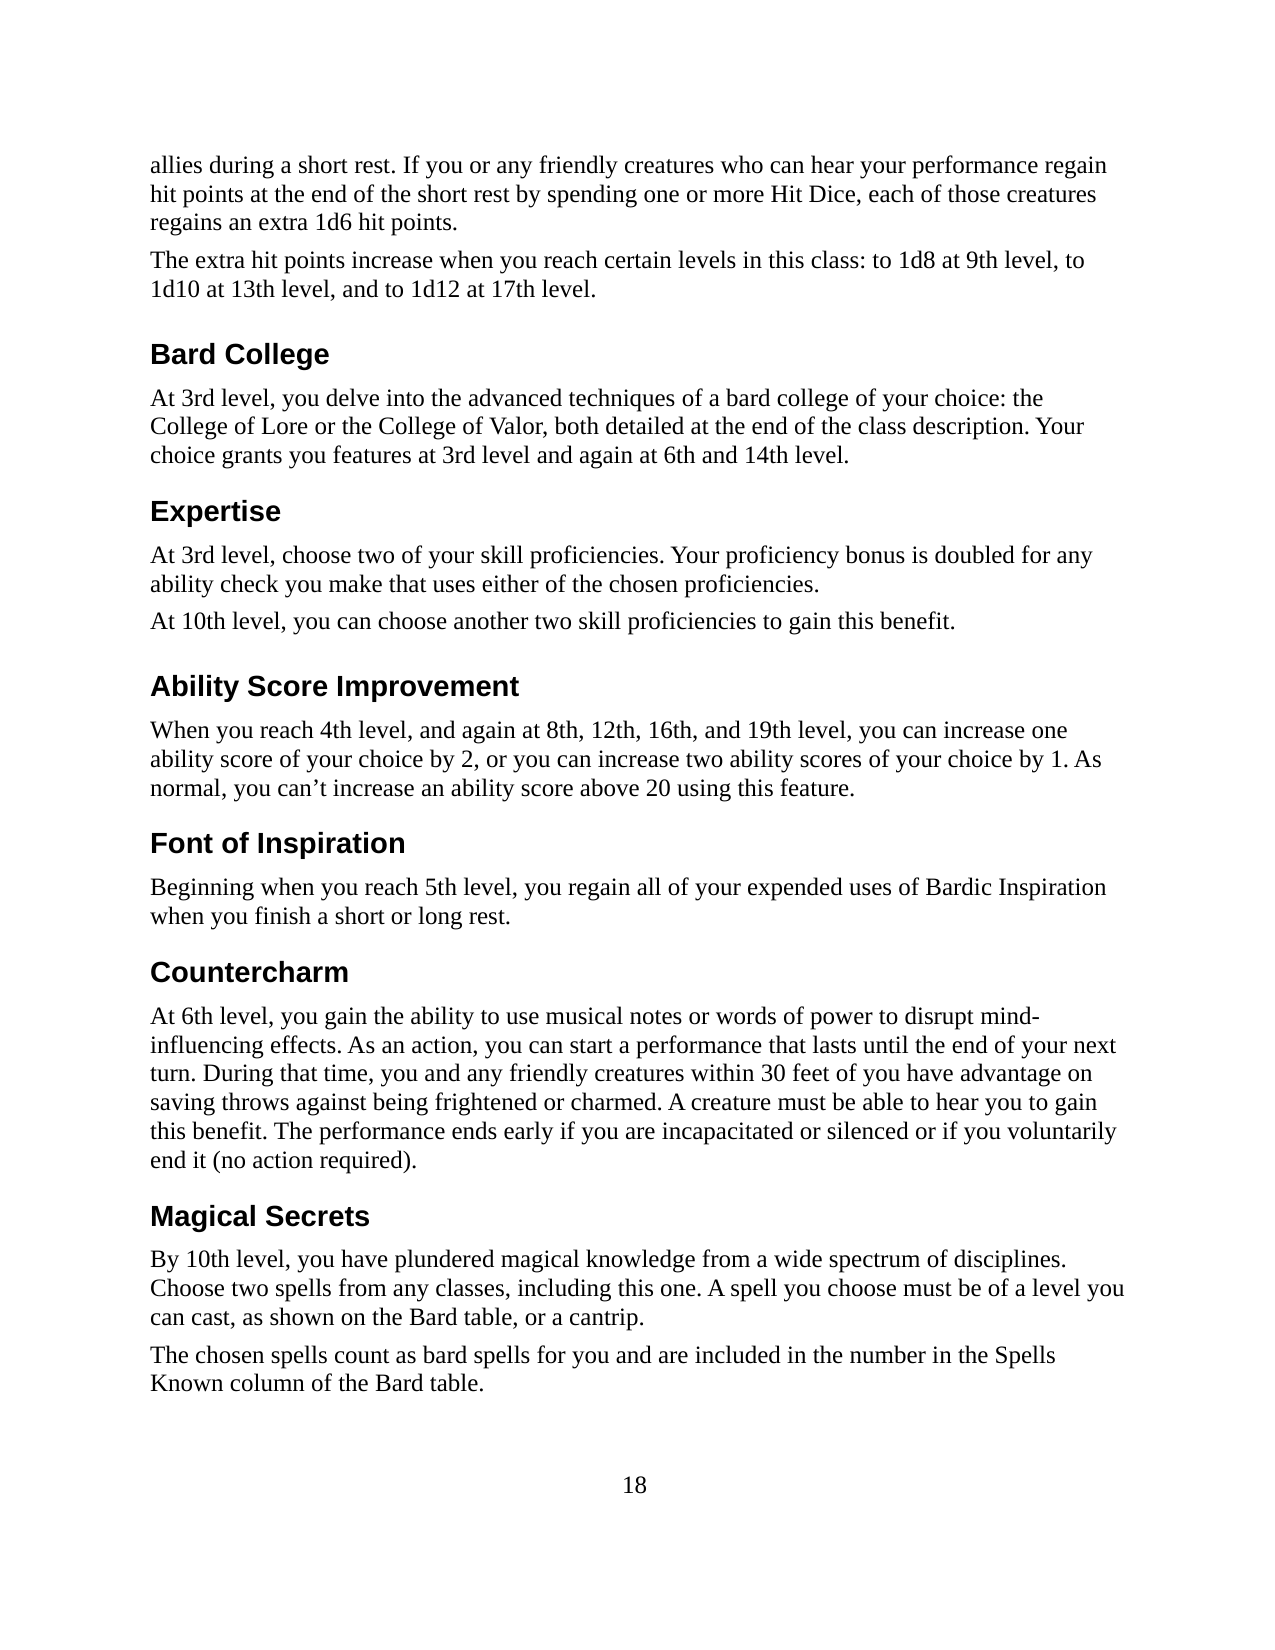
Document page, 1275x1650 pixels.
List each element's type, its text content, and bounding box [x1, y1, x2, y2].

subtitle Bard College [150, 337, 1125, 370]
text By 10th level, you have plundered magical knowledge from a wide spectrum of disciplines. Choose two spells from any classes, including this one. A spell you choose must be of a level you can cast, as shown on the Bard table, or a cantrip. [150, 1244, 1125, 1331]
text At 3rd level, choose two of your skill proficiencies. Your proficiency bonus is doubled for any ability check you make that uses either of the chosen proficiencies. [150, 540, 1125, 597]
text At 3rd level, you delve into the advanced techniques of a bard college of your choice: the College of Lore or the College of Valor, both detailed at the end of the class description. Your choice grants you features at 3rd level and again at 6th and 14th level. [150, 383, 1125, 469]
text Beginning when you reach 5th level, you regain all of your expended uses of Bardic Inspiration when you finish a short or long rest. [150, 872, 1125, 930]
text At 10th level, you can choose another two skill proficiencies to gain this benefit. [150, 606, 1125, 635]
subtitle Expertise [150, 494, 1125, 527]
subtitle Countercharm [150, 955, 1125, 988]
subtitle Font of Inspiration [150, 826, 1125, 860]
text allies during a short rest. If you or any friendly creatures who can hear your performance regain hit points at the end of the short rest by spending one or more Hit Dice, each of those creatures regains an extra 1d6 hit points. [150, 150, 1125, 236]
subtitle Magical Secrets [150, 1198, 1125, 1232]
text When you reach 4th level, and again at 8th, 12th, 16th, and 19th level, you can increase one ability score of your choice by 2, or you can increase two ability scores of your choice by 1. As normal, you can’t increase an ability score above 20 using this feature. [150, 715, 1125, 801]
text The extra hit points increase when you reach certain levels in this class: to 1d8 at 9th level, to 1d10 at 13th level, and to 1d12 at 17th level. [150, 245, 1125, 303]
subtitle Ability Score Improvement [150, 669, 1125, 703]
text The chosen spells count as bard spells for you and are included in the number in the Spells Known column of the Bard table. [150, 1340, 1125, 1397]
text At 6th level, you gain the ability to use musical notes or words of power to disrupt mind-influencing effects. As an action, you can start a performance that lasts until the end of your next turn. During that time, you and any friendly creatures within 30 feet of you have advantage on saving throws against being frightened or charmed. A creature must be able to hear you to gain this benefit. The performance ends early if you are incapacitated or silenced or if you voluntarily end it (no action required). [150, 1001, 1125, 1173]
